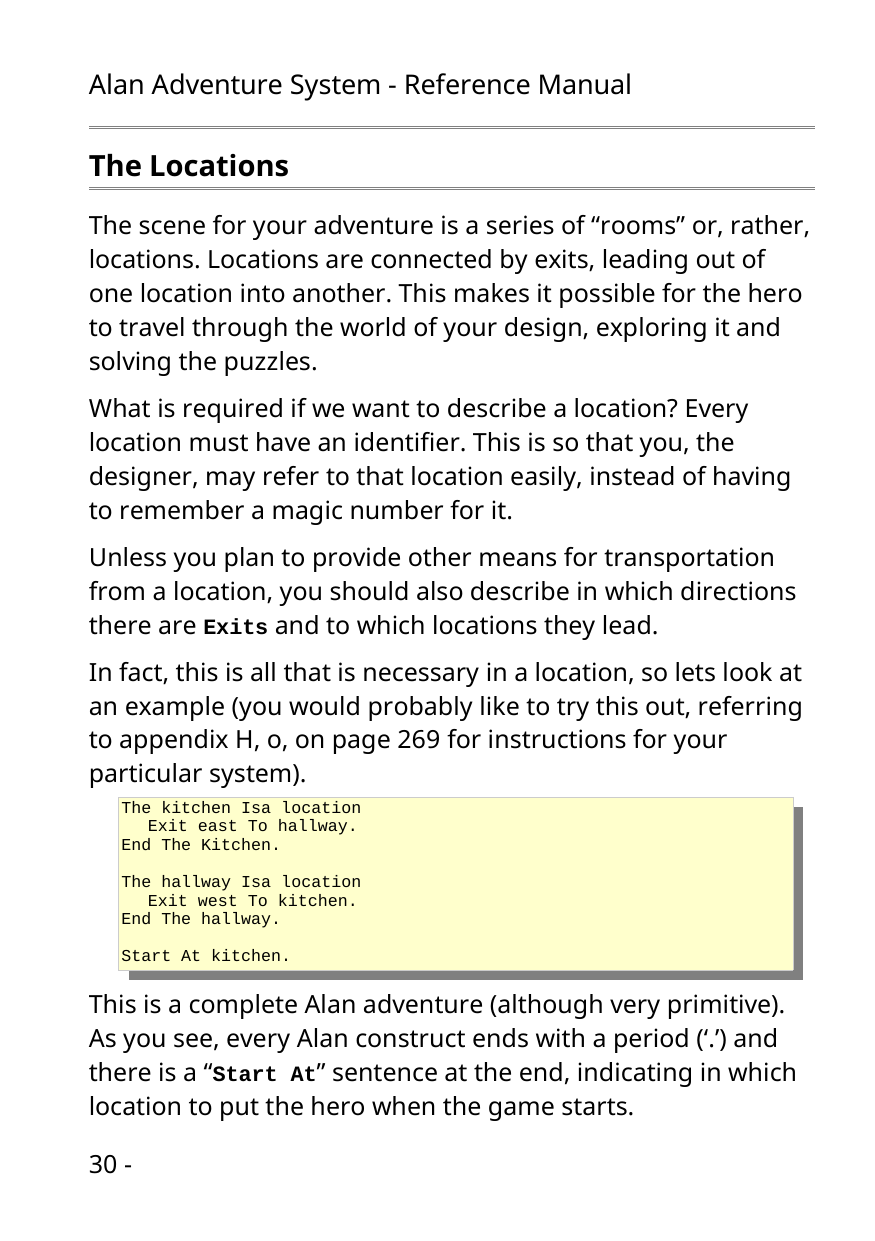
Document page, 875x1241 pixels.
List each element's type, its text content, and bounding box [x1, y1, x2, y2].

text Start At kitchen. [119, 927, 793, 970]
subtitle The Locations [88, 146, 815, 189]
text What is required if we want to describe a location? Every location must have an identifier. This is so that you, the designer, may refer to that location easily, instead of having to remember a magic number for it. [88, 391, 815, 527]
text The scene for your adventure is a series of “rooms” or, rather, locations. Locations are connected by exits, leading out of one location into another. This makes it pos­sible for the hero to travel through the world of your design, exploring it and solving the puzzles. [88, 208, 815, 378]
text The kitchen Isa location Exit east To hallway. End The Kitchen. The hallway Isa location Exit west To kitchen. End The hallway. [119, 798, 793, 927]
text In fact, this is all that is necessary in a location, so lets look at an example (you would probably like to try this out, referring to appendix H, o, on page 215 for instructions for your particular system). [88, 654, 815, 790]
text Unless you plan to provide other means for transportation from a location, you should also describe in which directions there are Exits and to which locations they lead. [88, 540, 815, 642]
text This is a complete Alan adventure (although very primitive). As you see, eve­ry Alan construct ends with a period (‘.’) and there is a “Start At” sentence at the end, indicating in which location to put the hero when the game starts. [88, 987, 815, 1123]
